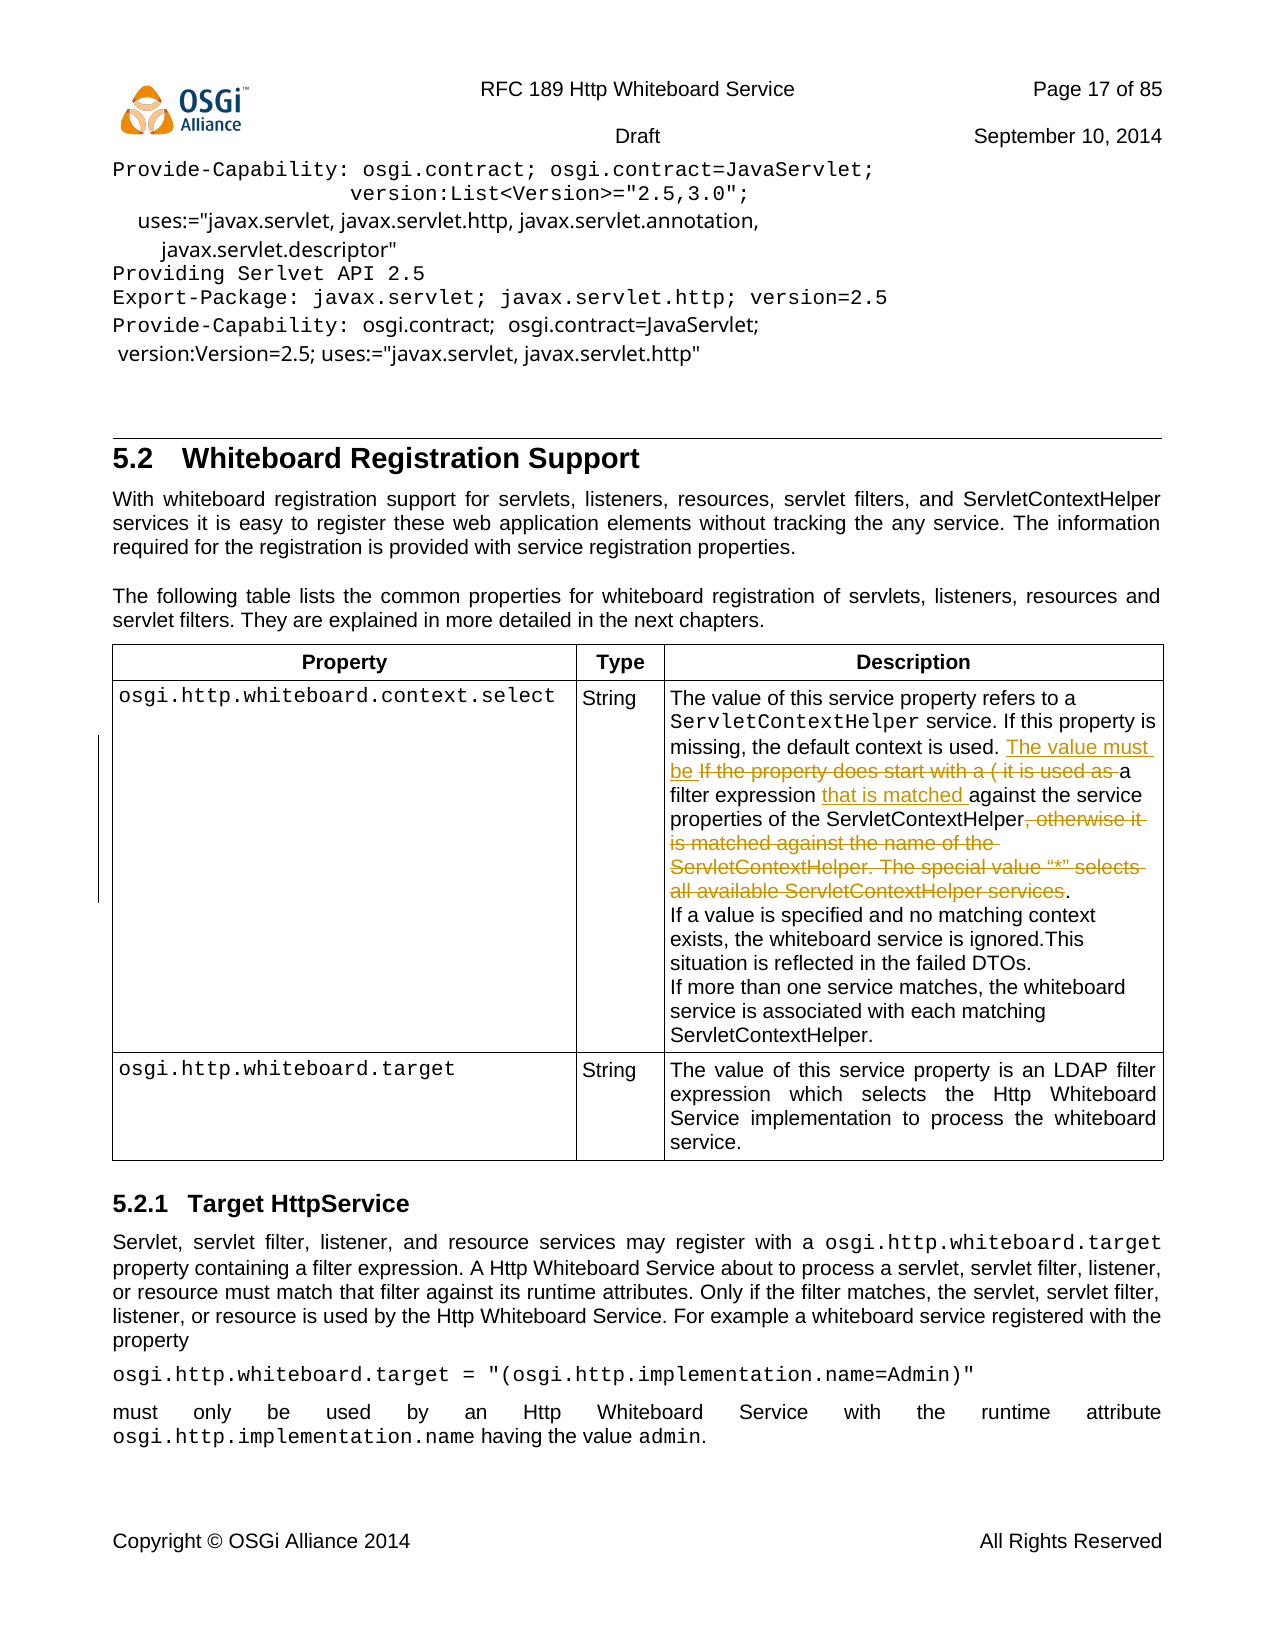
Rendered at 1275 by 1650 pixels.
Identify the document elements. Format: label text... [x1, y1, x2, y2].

subtitle Whiteboard Registration Support [112, 439, 1162, 474]
text osgi.http.whiteboard.target = "(osgi.http.implementation.name=Admin)" [112, 1364, 1162, 1388]
text Provide-Capability: osgi.contract; osgi.contract=JavaServlet; [112, 159, 1162, 183]
table_header Description [665, 645, 1163, 679]
text With whiteboard registration support for servlets, listeners, resources, servlet filters, and ServletContextHelper services it is easy to register these web application elements without tracking the any service. The information required for the registration is provided with service registration properties. [112, 487, 1162, 558]
subtitle Target HttpService [112, 1188, 1162, 1217]
text uses:="javax.servlet, javax.servlet.http, javax.servlet.annotation, [112, 206, 1162, 235]
text Providing Serlvet API 2.5 [112, 263, 1162, 287]
table_cell String [577, 681, 664, 1052]
text Provide-Capability: osgi.contract; osgi.contract=JavaServlet; [112, 310, 1162, 339]
table_cell The value of this service property is an LDAP filter expression which selects the Http Whiteboard Service implementation to process the whiteboard service. [665, 1053, 1163, 1160]
table_header Property [113, 645, 576, 679]
text version:List<Version>="2.5,3.0"; [112, 183, 1162, 206]
table_cell The value of this service property refers to a ServletContextHelper service. If this property is missing, the default context is used. The value must be a filter expression that is matched against the service properties of the ServletContextHelper. If a value is specified and no matching context exists, the whiteboard service is ignored.This situation is reflected in the failed DTOs. If more than one service matches, the whiteboard service is associated with each matching ServletContextHelper. [665, 681, 1163, 1052]
table_header Type [577, 645, 664, 679]
picture [113, 78, 257, 142]
text javax.servlet.descriptor" [112, 235, 1162, 263]
table_cell osgi.http.whiteboard.target [113, 1053, 576, 1160]
text Servlet, servlet filter, listener, and resource services may register with a osgi.http.whiteboard.target property containing a filter expression. A Http Whiteboard Service about to process a servlet, servlet filter, listener, or resource must match that filter against its runtime attributes. Only if the filter matches, the servlet, servlet filter, listener, or resource is used by the Http Whiteboard Service. For example a whiteboard service registered with the property [112, 1230, 1162, 1351]
table_cell String [577, 1053, 664, 1160]
table_cell osgi.http.whiteboard.context.select [113, 681, 576, 1052]
text version:Version=2.5; uses:="javax.servlet, javax.servlet.http" [112, 339, 1162, 367]
text Export-Package: javax.servlet; javax.servlet.http; version=2.5 [112, 287, 1162, 310]
text The following table lists the common properties for whiteboard registration of servlets, listeners, resources and servlet filters. They are explained in more detailed in the next chapters. [112, 583, 1162, 631]
text must only be used by an Http Whiteboard Service with the runtime attribute osgi.http.implementation.name having the value admin. [112, 1400, 1162, 1450]
